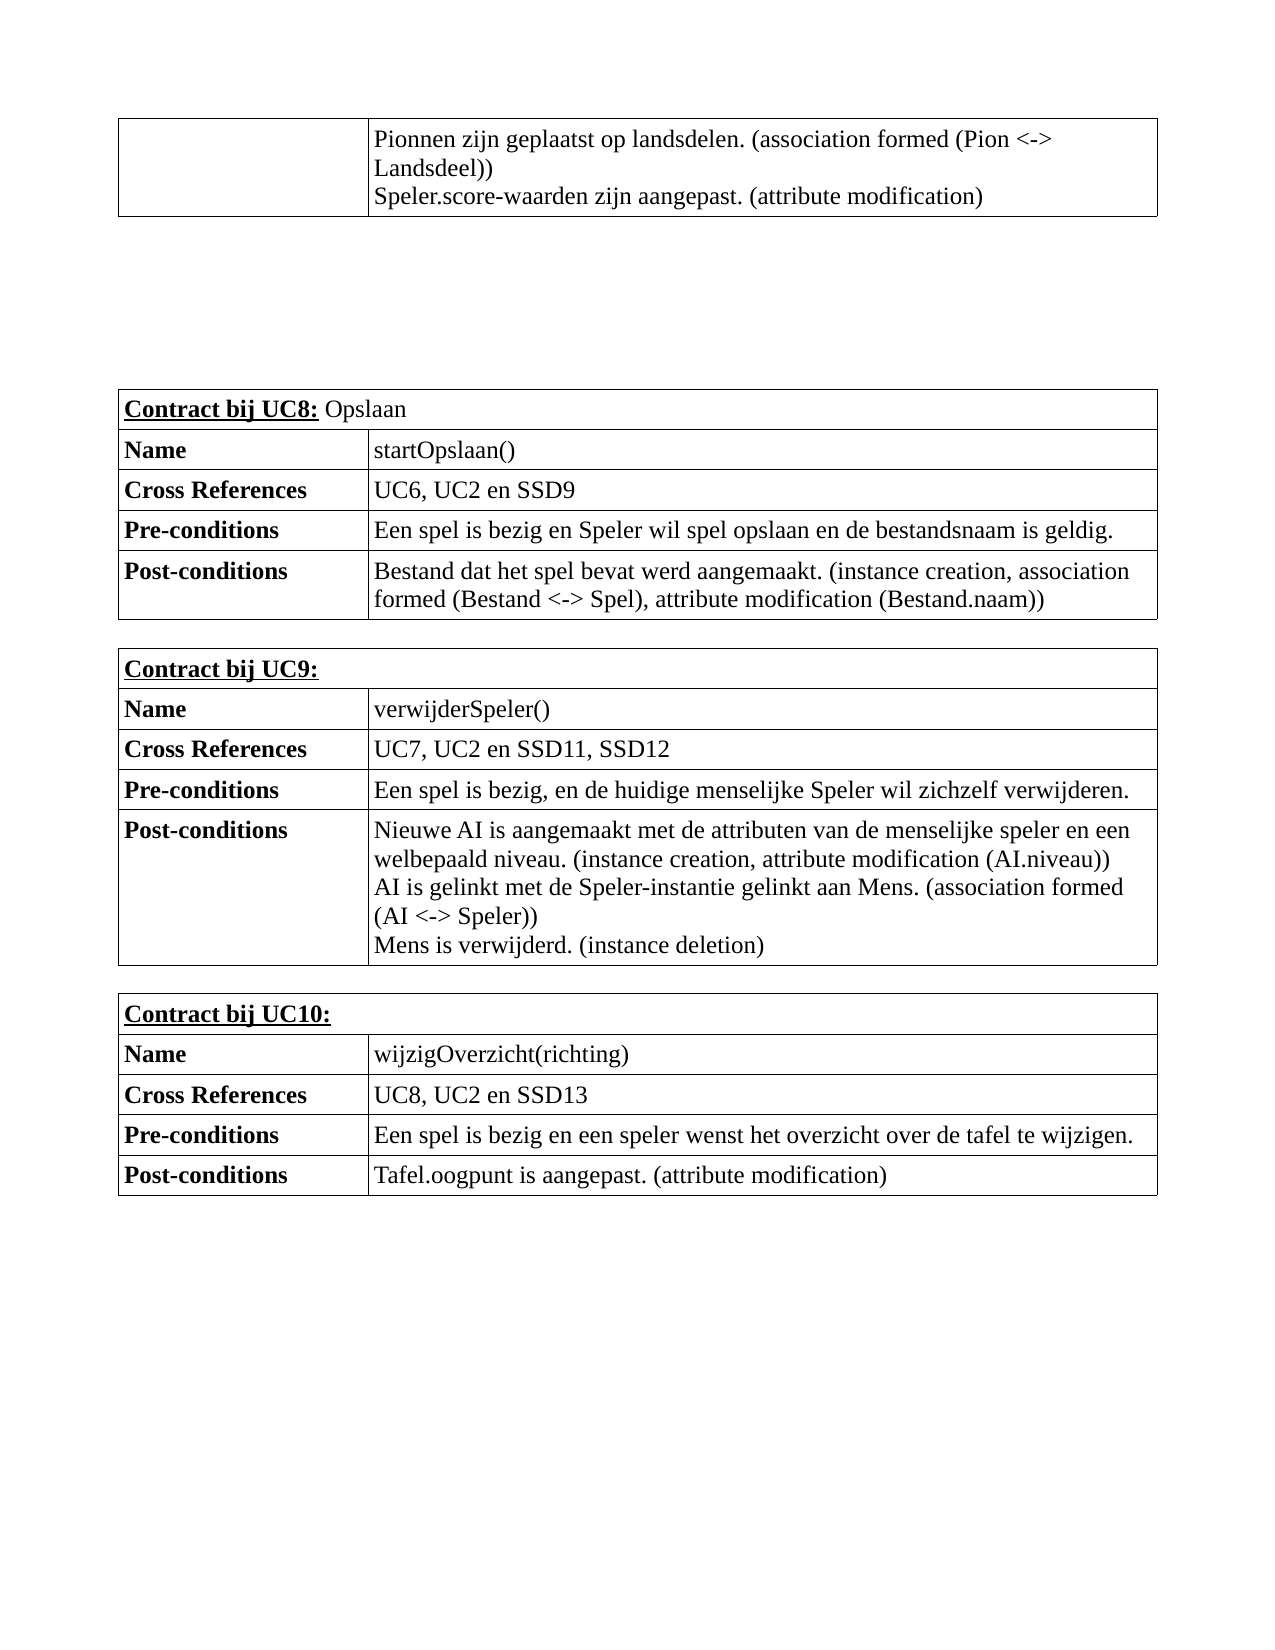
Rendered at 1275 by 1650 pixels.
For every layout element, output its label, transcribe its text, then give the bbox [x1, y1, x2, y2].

table_cell Cross References [119, 1075, 368, 1114]
table_header Name [119, 1035, 368, 1074]
table_cell Post-conditions [119, 551, 368, 619]
table_header Contract bij UC8: Opslaan [119, 390, 1157, 429]
table_header Contract bij UC10: [119, 994, 1157, 1034]
table_header Name [119, 689, 368, 728]
table_header verwijderSpeler() [369, 689, 1157, 728]
table_cell Tafel.oogpunt is aangepast. (attribute modification) [369, 1156, 1157, 1195]
table_cell Een spel is bezig en een speler wenst het overzicht over de tafel te wijzigen. [369, 1115, 1157, 1155]
table_cell Bestand dat het spel bevat werd aangemaakt. (instance creation, association formed (Bestand <-> Spel), attribute modification (Bestand.naam)) [369, 551, 1157, 619]
table_header Contract bij UC9: [119, 649, 1157, 688]
table_header Name [119, 430, 368, 469]
table_cell Pionnen zijn geplaatst op landsdelen. (association formed (Pion <-> Landsdeel)) Speler.score-waarden zijn aangepast. (attribute modification) [369, 119, 1157, 216]
table_cell Cross References [119, 730, 368, 769]
table_cell UC8, UC2 en SSD13 [369, 1075, 1157, 1114]
table_header startOpslaan() [369, 430, 1157, 469]
table_cell UC6, UC2 en SSD9 [369, 470, 1157, 509]
table_cell Post-conditions [119, 810, 368, 964]
table_cell Pre-conditions [119, 511, 368, 550]
table_header wijzigOverzicht(richting) [369, 1035, 1157, 1074]
table_cell Pre-conditions [119, 1115, 368, 1155]
table_cell Post-conditions [119, 1156, 368, 1195]
table_cell UC7, UC2 en SSD11, SSD12 [369, 730, 1157, 769]
table_cell Nieuwe AI is aangemaakt met de attributen van de menselijke speler en een welbepaald niveau. (instance creation, attribute modification (AI.niveau)) AI is gelinkt met de Speler-instantie gelinkt aan Mens. (association formed (AI <-> Speler)) Mens is verwijderd. (instance deletion) [369, 810, 1157, 964]
table_cell Pre-conditions [119, 770, 368, 809]
table_cell [119, 119, 368, 216]
table_cell Een spel is bezig, en de huidige menselijke Speler wil zichzelf verwijderen. [369, 770, 1157, 809]
table_cell Cross References [119, 470, 368, 509]
table_cell Een spel is bezig en Speler wil spel opslaan en de bestandsnaam is geldig. [369, 511, 1157, 550]
